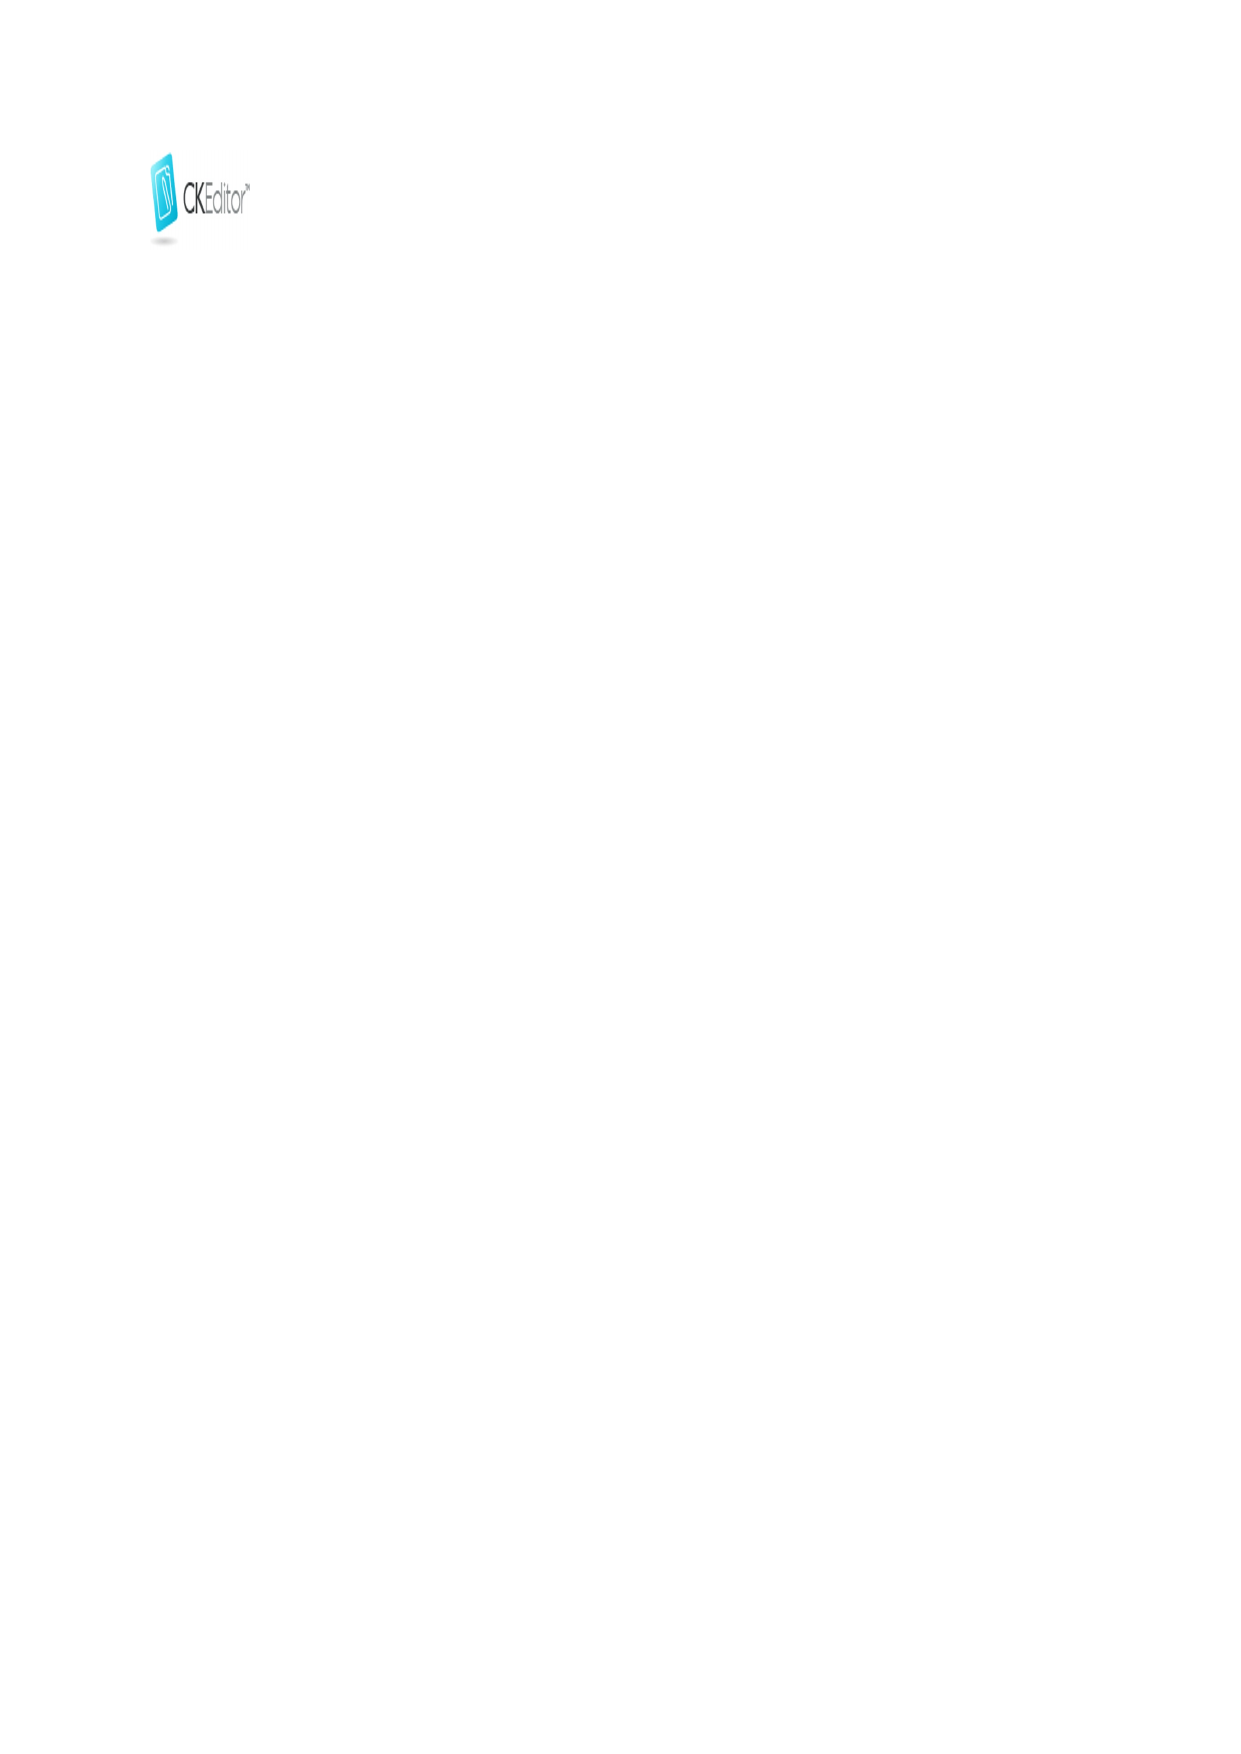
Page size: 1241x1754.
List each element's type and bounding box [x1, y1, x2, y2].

picture [150, 150, 251, 250]
